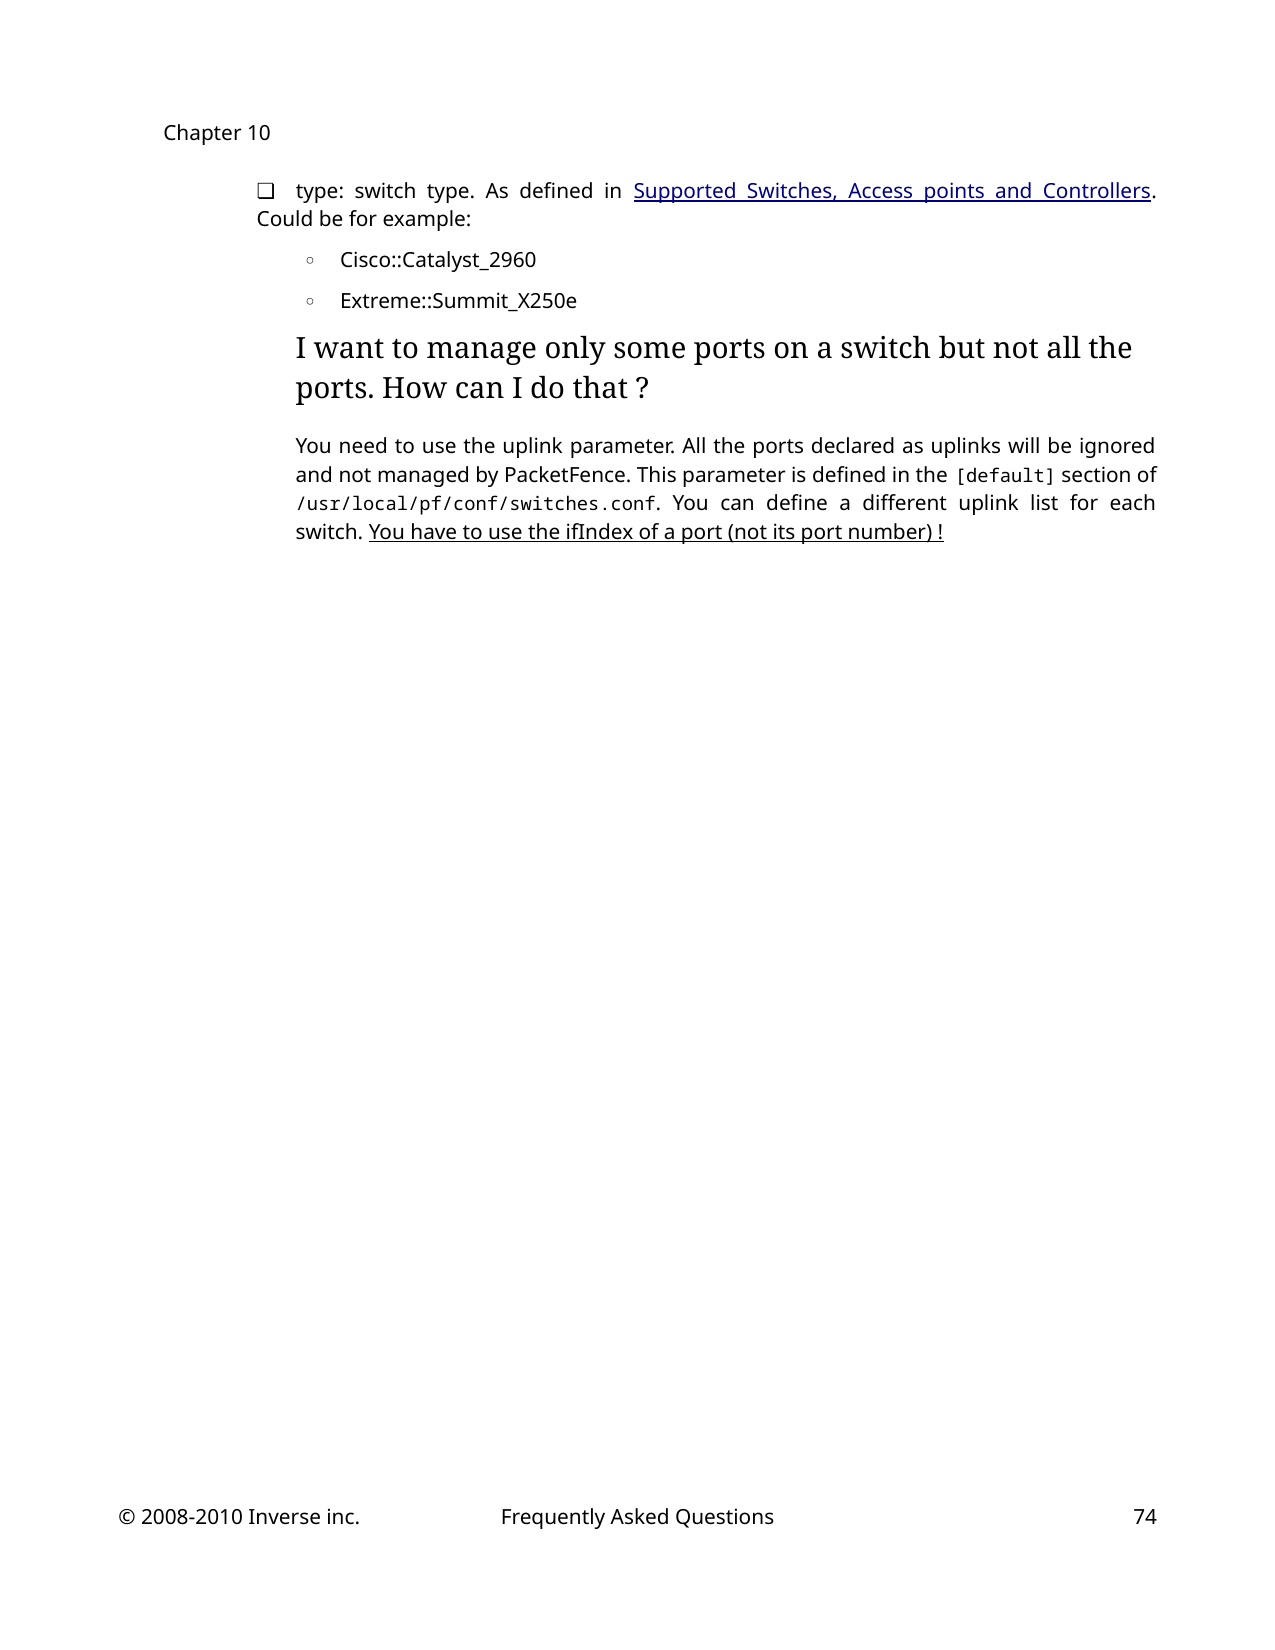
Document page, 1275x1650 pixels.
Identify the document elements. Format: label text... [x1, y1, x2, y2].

subtitle I want to manage only some ports on a switch but not all the ports. How can I do that ? [295, 327, 1157, 407]
list Cisco::Catalyst_2960 [302, 245, 1157, 274]
list ❏ type: switch type. As defined in Supported Switches, Access points and Controllers. Could be for example: [256, 176, 1157, 233]
text You need to use the uplink parameter. All the ports declared as uplinks will be ignored and not managed by PacketFence. This parameter is defined in the [default] section of /usr/local/pf/conf/switches.conf. You can define a different uplink list for each switch. You have to use the ifIndex of a port (not its port number) ! [295, 431, 1157, 545]
list Extreme::Summit_X250e [302, 286, 1157, 315]
